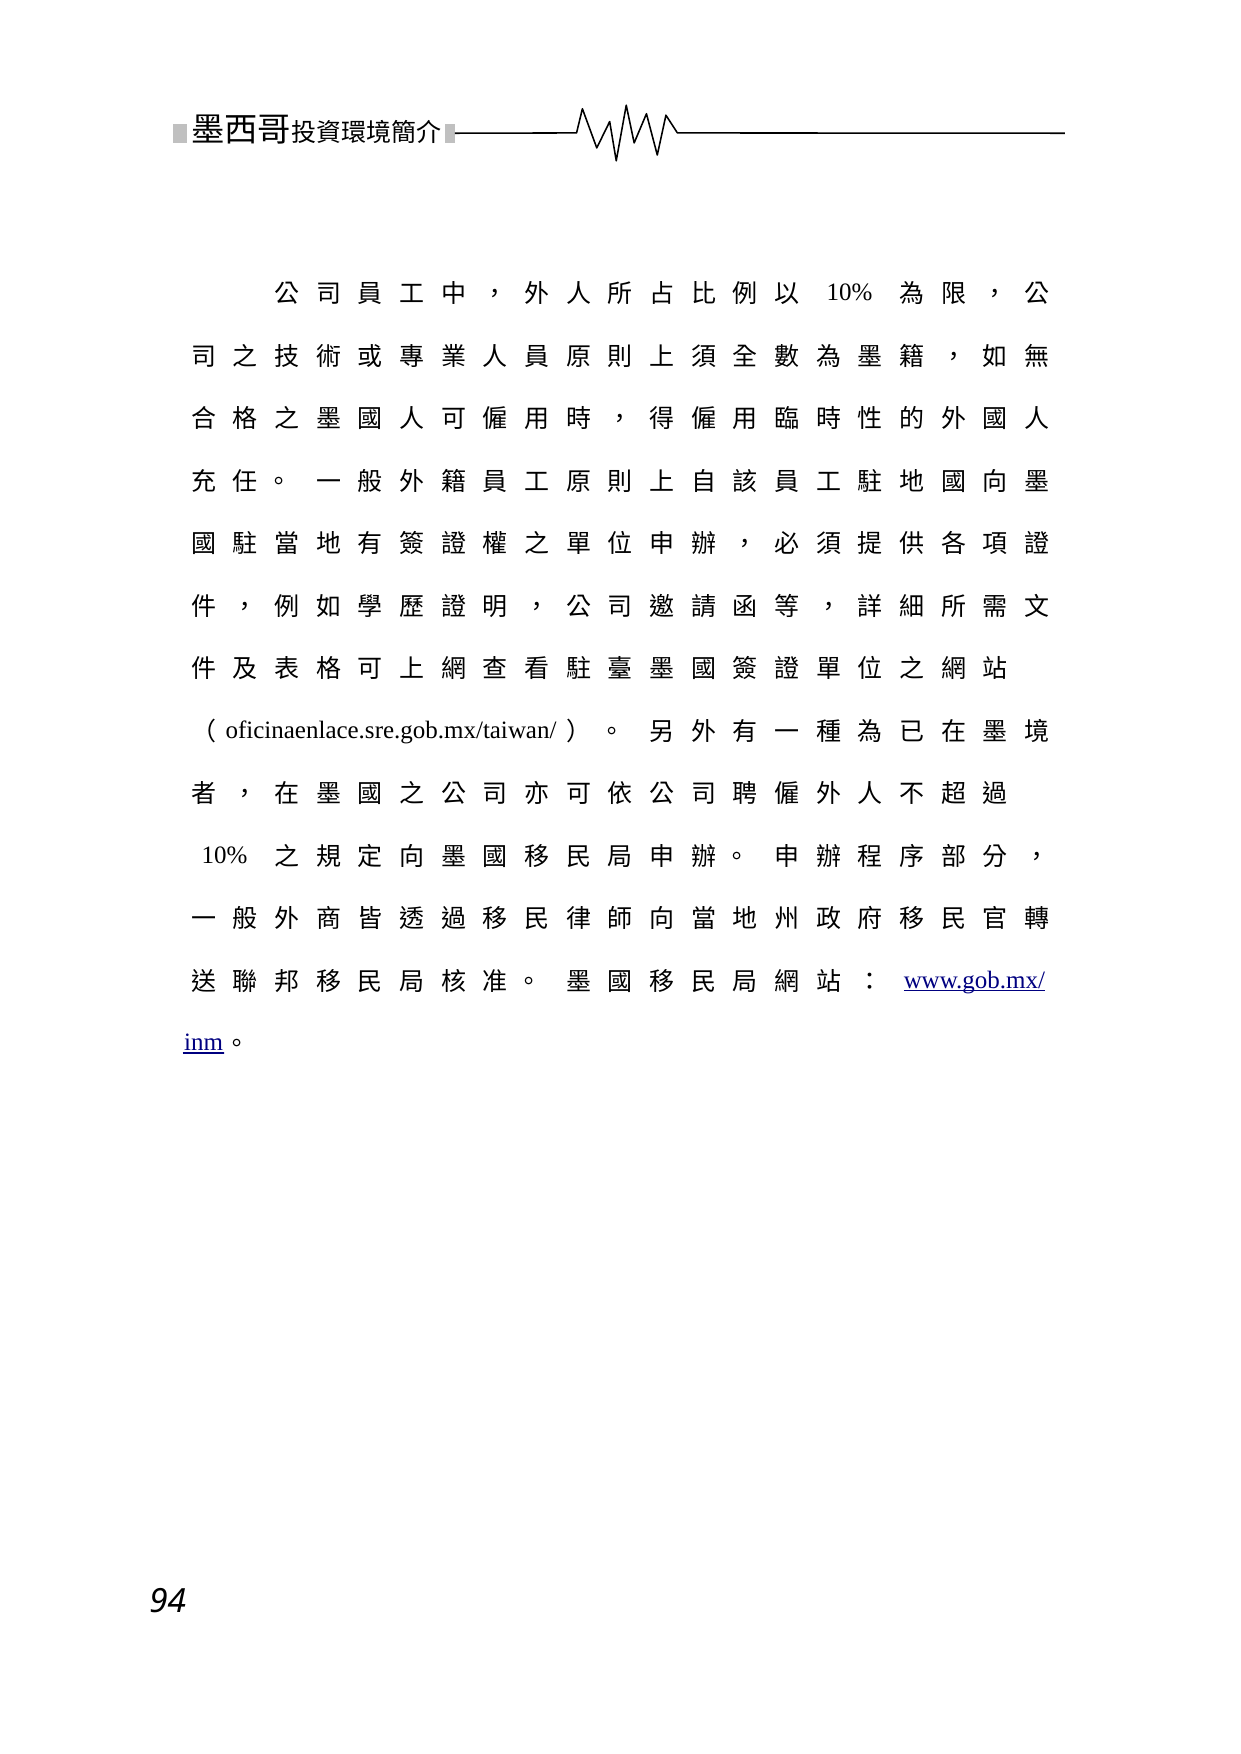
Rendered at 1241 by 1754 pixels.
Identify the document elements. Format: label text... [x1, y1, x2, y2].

text 公司員工中，外人所占比例以10%為限，公司之技術或專業人員原則上須全數為墨籍，如無合格之墨國人可僱用時，得僱用臨時性的外國人充任。一般外籍員工原則上自該員工駐地國向墨國駐當地有簽證權之單位申辦，必須提供各項證件，例如學歷證明，公司邀請函等，詳細所需文件及表格可上網查看駐臺墨國簽證單位之網站（oficinaenlace.sre.gob.mx/taiwan/）。另外有一種為已在墨境者，在墨國之公司亦可依公司聘僱外人不超過10%之規定向墨國移民局申辦。申辦程序部分，一般外商皆透過移民律師向當地州政府移民官轉送聯邦移民局核准。墨國移民局網站：www.gob.mx/inm。 [183, 250, 1058, 1063]
